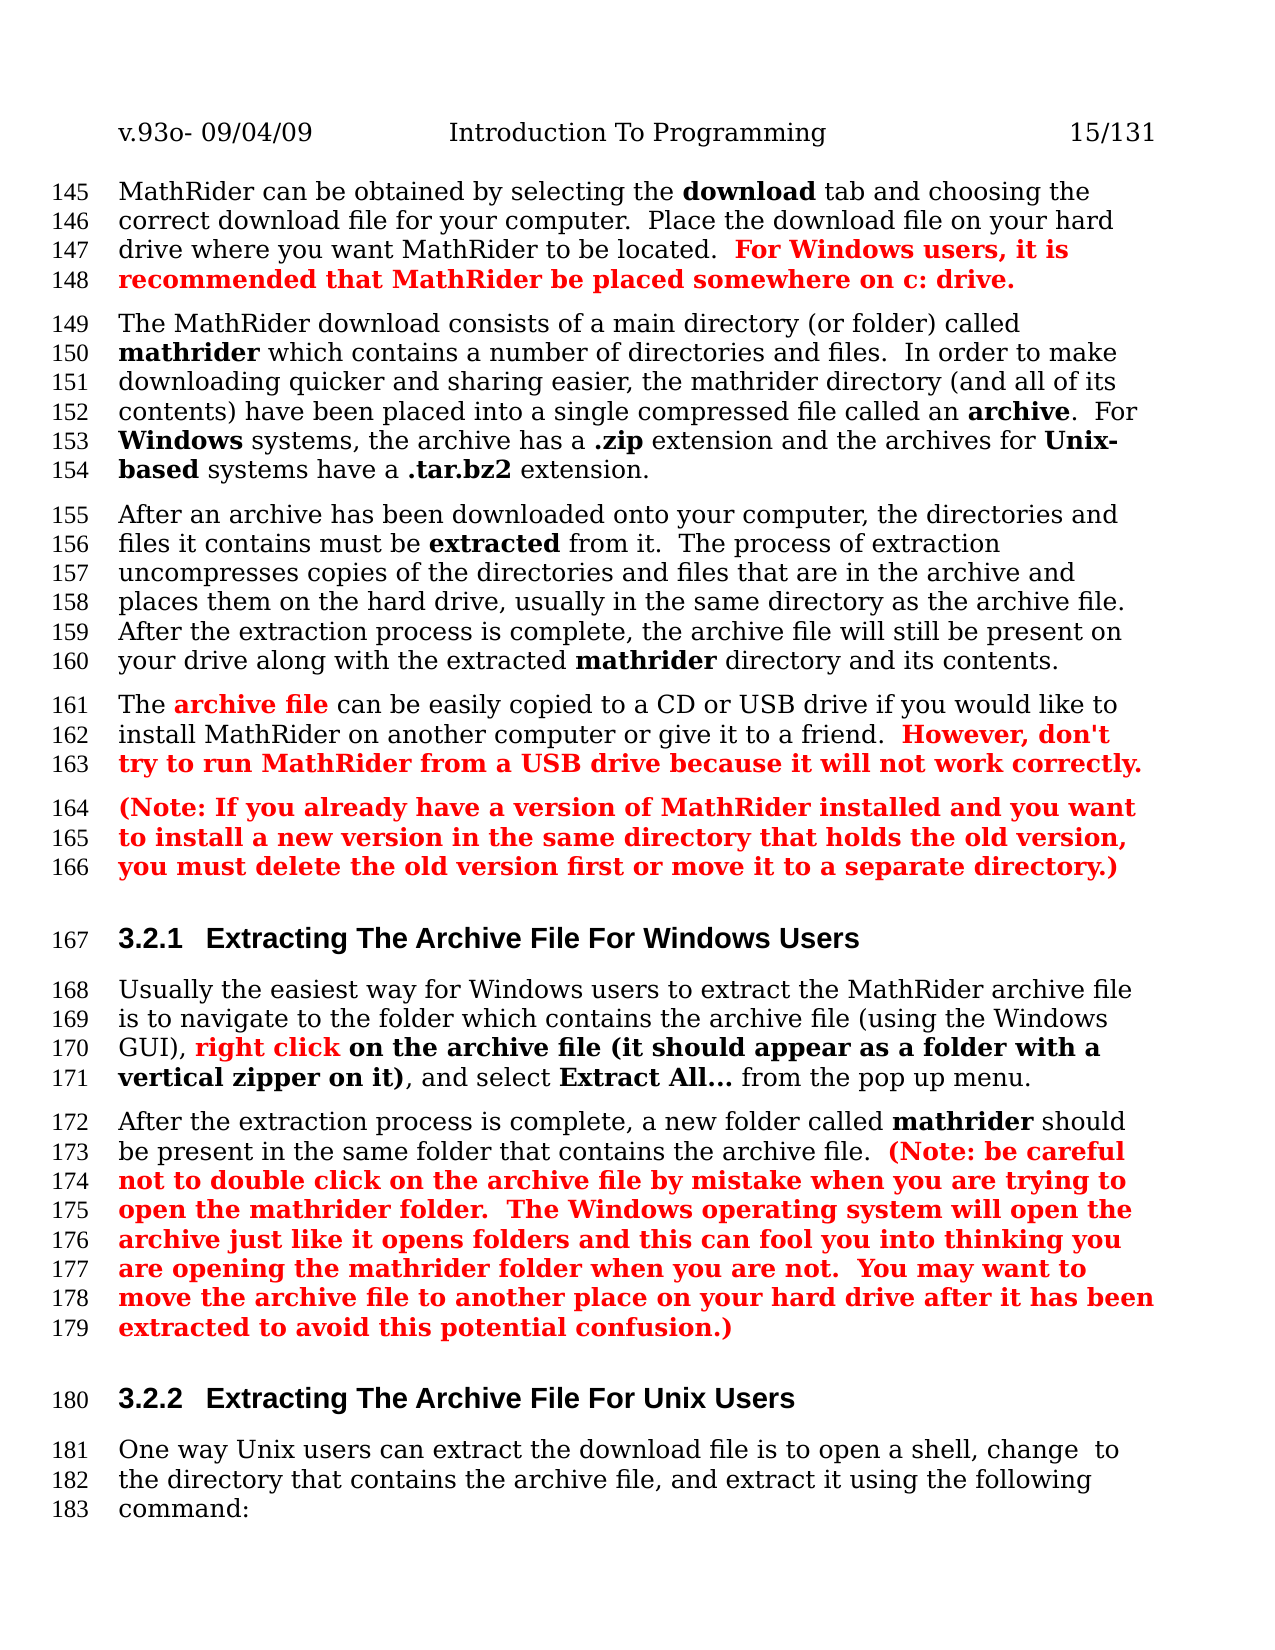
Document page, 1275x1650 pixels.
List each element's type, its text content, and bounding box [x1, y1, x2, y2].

text One way Unix users can extract the download file is to open a shell, change to the directory that contains the archive file, and extract it using the following command: [118, 1436, 1157, 1523]
text (Note: If you already have a version of MathRider installed and you want to install a new version in the same directory that holds the old version, you must delete the old version first or move it to a separate directory.) [118, 793, 1157, 882]
subtitle Extracting The Archive File For Windows Users [118, 921, 1157, 954]
text The archive file can be easily copied to a CD or USB drive if you would like to install MathRider on another computer or give it to a friend. However, don't try to run MathRider from a USB drive because it will not work correctly. [118, 690, 1157, 778]
subtitle Extracting The Archive File For Unix Users [118, 1381, 1157, 1415]
text Usually the easiest way for Windows users to extract the MathRider archive file is to navigate to the folder which contains the archive file (using the Windows GUI), right click on the archive file (it should appear as a folder with a vertical zipper on it), and select Extract All... from the pop up menu. [118, 975, 1157, 1092]
text MathRider can be obtained by selecting the download tab and choosing the correct download file for your computer. Place the download file on your hard drive where you want MathRider to be located. For Windows users, it is recommended that MathRider be placed somewhere on c: drive. [118, 177, 1157, 294]
text The MathRider download consists of a main directory (or folder) called mathrider which contains a number of directories and files. In order to make downloading quicker and sharing easier, the mathrider directory (and all of its contents) have been placed into a single compressed file called an archive. For Windows systems, the archive has a .zip extension and the archives for Unix-based systems have a .tar.bz2 extension. [118, 309, 1157, 485]
text After an archive has been downloaded onto your computer, the directories and files it contains must be extracted from it. The process of extraction uncompresses copies of the directories and files that are in the archive and places them on the hard drive, usually in the same directory as the archive file. After the extraction process is complete, the archive file will still be present on your drive along with the extracted mathrider directory and its contents. [118, 500, 1157, 675]
text After the extraction process is complete, a new folder called mathrider should be present in the same folder that contains the archive file. (Note: be careful not to double click on the archive file by mistake when you are trying to open the mathrider folder. The Windows operating system will open the archive just like it opens folders and this can fool you into thinking you are opening the mathrider folder when you are not. You may want to move the archive file to another place on your hard drive after it has been extracted to avoid this potential confusion.) [118, 1107, 1157, 1342]
